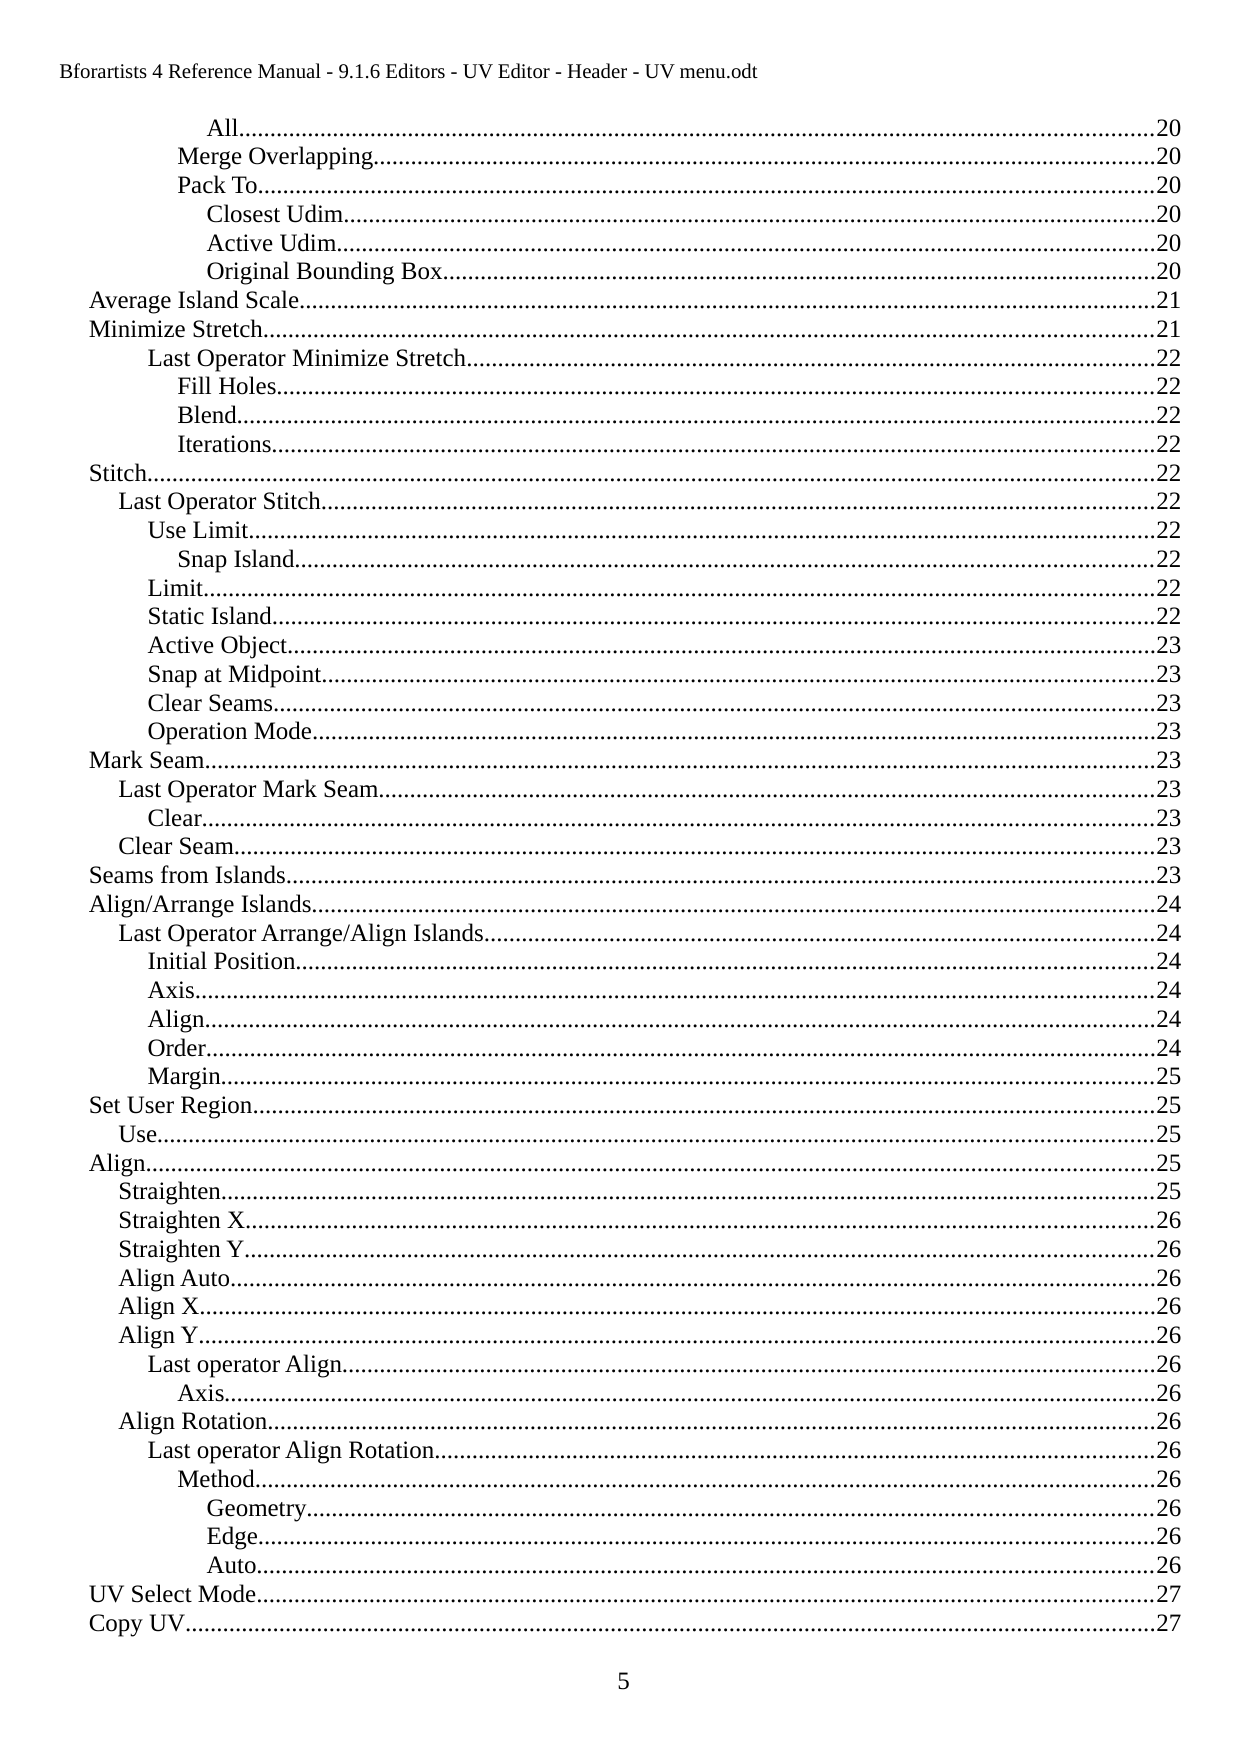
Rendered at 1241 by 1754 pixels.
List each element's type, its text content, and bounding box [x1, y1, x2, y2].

text Operation Mode 23 [147, 716, 1181, 745]
text Set User Region 25 [88, 1090, 1181, 1119]
text Closest Udim 20 [206, 199, 1181, 228]
text Clear Seam 23 [118, 831, 1181, 860]
text Iterations 22 [177, 429, 1181, 458]
text Last Operator Arrange/Align Islands 24 [118, 918, 1181, 946]
text Straighten 25 [118, 1176, 1181, 1205]
text Axis 24 [147, 975, 1181, 1004]
text Average Island Scale 21 [88, 285, 1181, 314]
text Geometry 26 [206, 1493, 1181, 1521]
text Seams from Islands 23 [88, 860, 1181, 889]
text Clear Seams 23 [147, 688, 1181, 716]
text Last Operator Minimize Stretch 22 [147, 343, 1181, 371]
text Fill Holes 22 [177, 371, 1181, 400]
text Active Udim 20 [206, 228, 1181, 256]
text Use Limit 22 [147, 515, 1181, 544]
text Last operator Align Rotation 26 [147, 1435, 1181, 1464]
text Margin 25 [147, 1061, 1181, 1090]
text Straighten X 26 [118, 1205, 1181, 1234]
text Edge 26 [206, 1521, 1181, 1550]
text Order 24 [147, 1033, 1181, 1061]
text Align 25 [88, 1148, 1181, 1176]
text Pack To 20 [177, 170, 1181, 199]
text Snap Island 22 [177, 544, 1181, 573]
text Align/Arrange Islands 24 [88, 889, 1181, 918]
text Initial Position 24 [147, 946, 1181, 975]
text Mark Seam 23 [88, 745, 1181, 774]
text UV Select Mode 27 [88, 1579, 1181, 1608]
text Clear 23 [147, 803, 1181, 831]
text Snap at Midpoint 23 [147, 659, 1181, 688]
text Auto 26 [206, 1550, 1181, 1579]
text Static Island 22 [147, 601, 1181, 630]
text Use 25 [118, 1119, 1181, 1148]
text Align Y 26 [118, 1320, 1181, 1349]
text Active Object 23 [147, 630, 1181, 659]
text Align Auto 26 [118, 1263, 1181, 1291]
text Copy UV 27 [88, 1608, 1181, 1636]
text Align 24 [147, 1004, 1181, 1033]
text Stitch 22 [88, 458, 1181, 486]
text Method 26 [177, 1464, 1181, 1493]
text Minimize Stretch 21 [88, 314, 1181, 343]
text All 20 [206, 113, 1181, 141]
text Axis 26 [177, 1378, 1181, 1406]
text Last operator Align 26 [147, 1349, 1181, 1378]
text Last Operator Stitch 22 [118, 486, 1181, 515]
text Blend 22 [177, 400, 1181, 429]
text Merge Overlapping 20 [177, 141, 1181, 170]
text Straighten Y 26 [118, 1234, 1181, 1263]
text Original Bounding Box 20 [206, 256, 1181, 285]
text Limit 22 [147, 573, 1181, 601]
text Align X 26 [118, 1291, 1181, 1320]
text Last Operator Mark Seam 23 [118, 774, 1181, 803]
text Align Rotation 26 [118, 1406, 1181, 1435]
